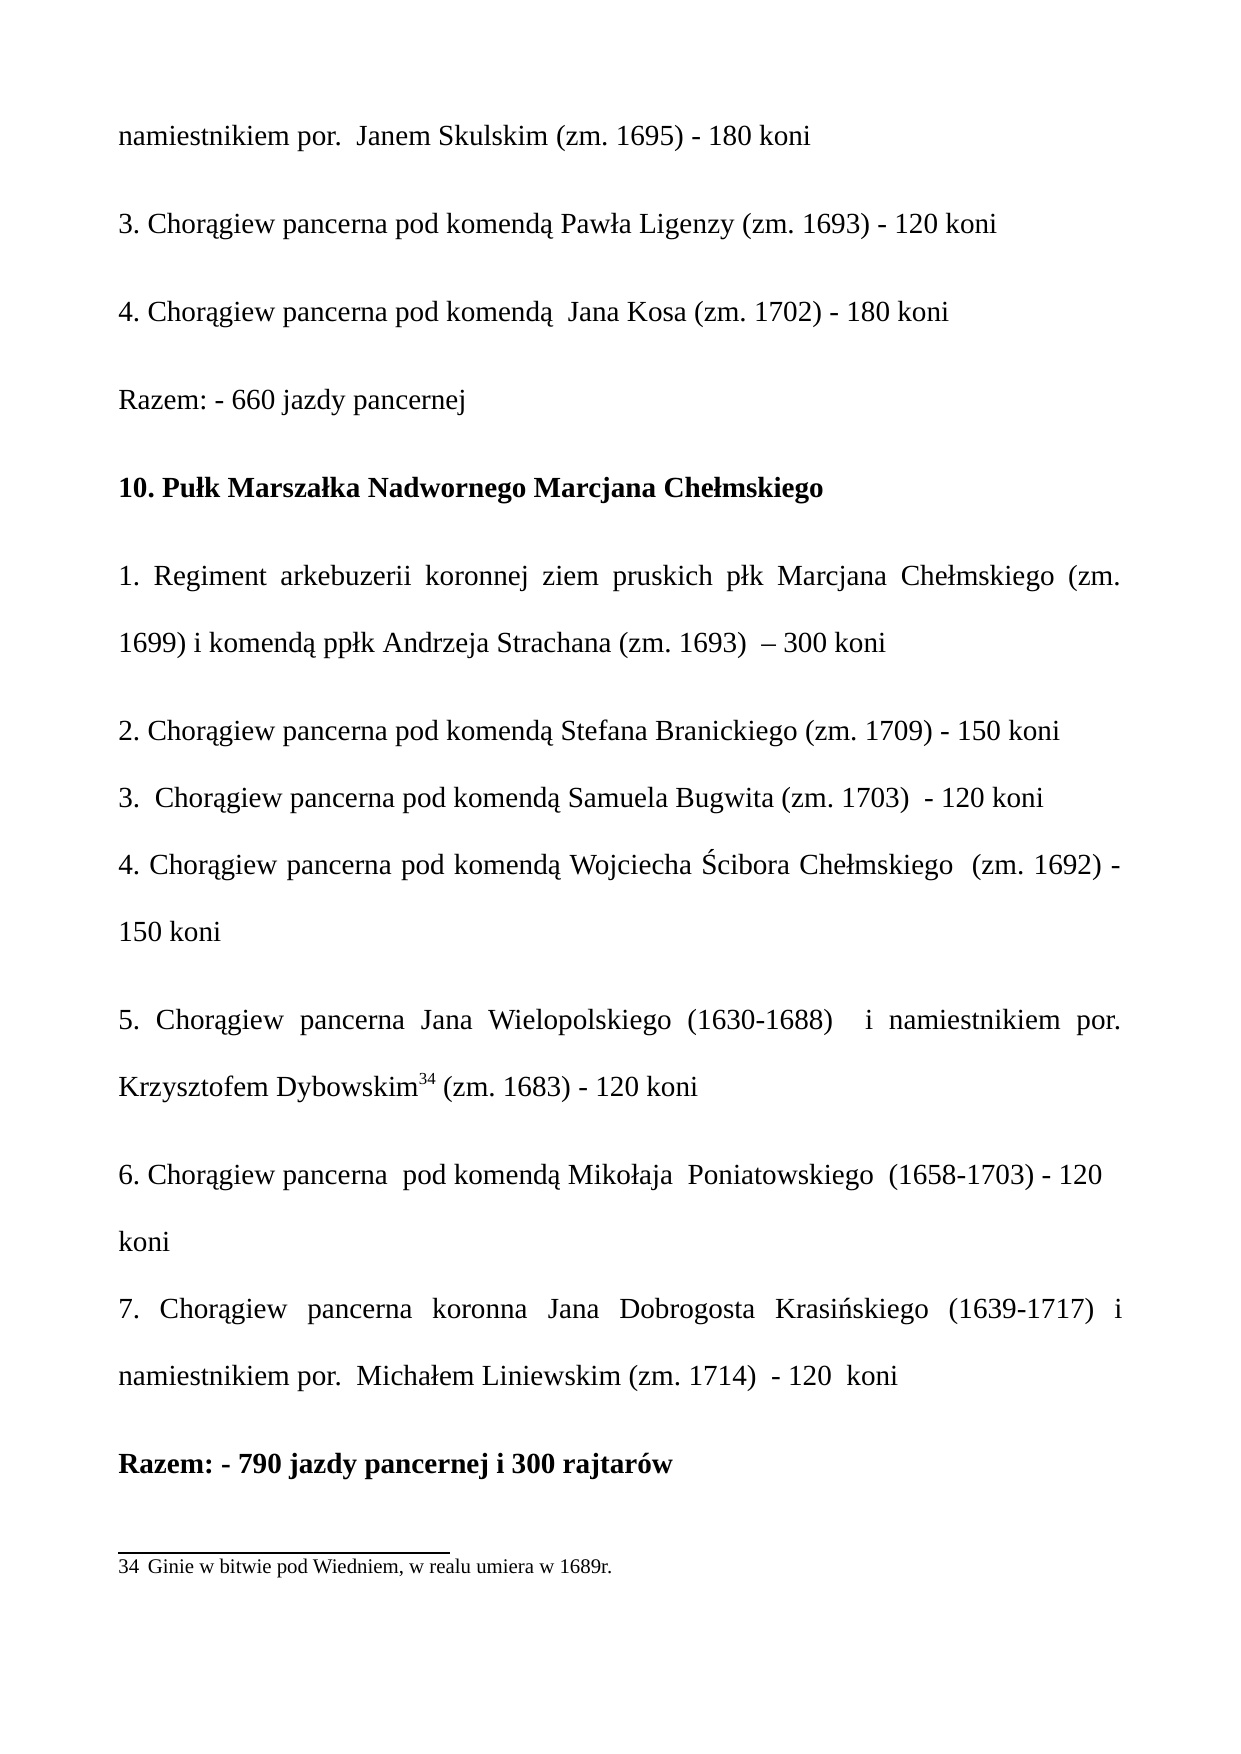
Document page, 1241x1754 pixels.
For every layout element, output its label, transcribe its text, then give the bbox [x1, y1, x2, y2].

text Razem: - 790 jazdy pancernej i 300 rajtarów [118, 1446, 1122, 1479]
text 2. Chorągiew pancerna pod komendą Stefana Branickiego (zm. 1709) - 150 koni [118, 713, 1122, 746]
text 5. Chorągiew pancerna Jana Wielopolskiego (1630-1688) i namiestnikiem por. Krzysztofem Dybowskim (zm. 1683) - 120 koni [118, 1002, 1122, 1102]
text 10. Pułk Marszałka Nadwornego Marcjana Chełmskiego [118, 470, 1122, 503]
text namiestnikiem por. Janem Skulskim (zm. 1695) - 180 koni [118, 118, 1122, 152]
text 6. Chorągiew pancerna pod komendą Mikołaja Poniatowskiego (1658-1703) - 120 koni [118, 1157, 1122, 1257]
text 3. Chorągiew pancerna pod komendą Samuela Bugwita (zm. 1703) - 120 koni [118, 780, 1122, 813]
text 4. Chorągiew pancerna pod komendą Wojciecha Ścibora Chełmskiego (zm. 1692) - 150 koni [118, 847, 1122, 947]
text Razem: - 660 jazdy pancernej [118, 382, 1122, 415]
text Ginie w bitwie pod Wiedniem, w realu umiera w 1689r. [118, 1553, 1122, 1578]
text 1. Regiment arkebuzerii koronnej ziem pruskich płk Marcjana Chełmskiego (zm. 1699) i komendą ppłk Andrzeja Strachana (zm. 1693) – 300 koni [118, 558, 1122, 658]
text 4. Chorągiew pancerna pod komendą Jana Kosa (zm. 1702) - 180 koni [118, 294, 1122, 327]
text 3. Chorągiew pancerna pod komendą Pawła Ligenzy (zm. 1693) - 120 koni [118, 206, 1122, 239]
text 7. Chorągiew pancerna koronna Jana Dobrogosta Krasińskiego (1639-1717) i namiestnikiem por. Michałem Liniewskim (zm. 1714) - 120 koni [118, 1291, 1122, 1392]
